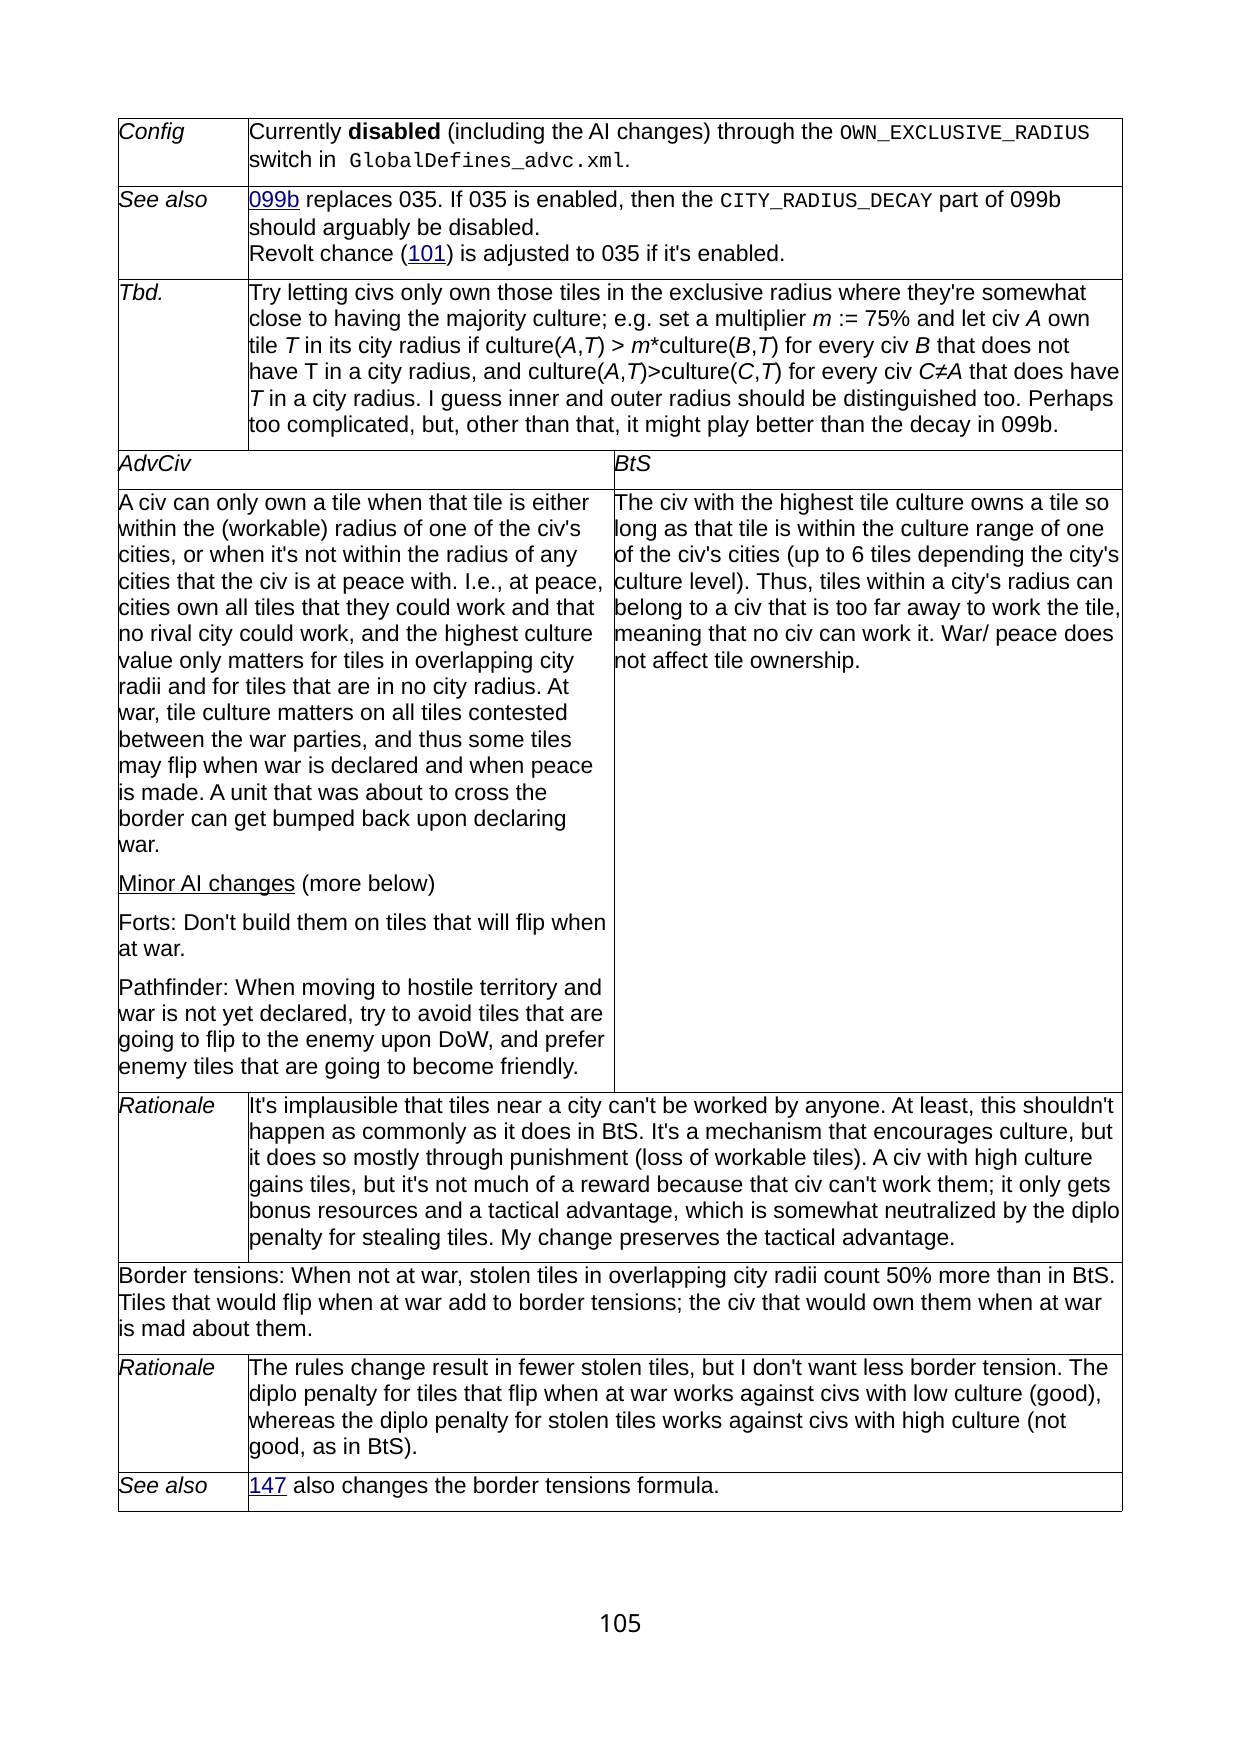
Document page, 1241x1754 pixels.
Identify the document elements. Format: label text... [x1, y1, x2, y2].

table_cell A civ can only own a tile when that tile is either within the (workable) radius of one of the civ's cities, or when it's not within the radius of any cities that the civ is at peace with. I.e., at peace, cities own all tiles that they could work and that no rival city could work, and the highest culture value only matters for tiles in overlapping city radii and for tiles that are in no city radius. At war, tile culture matters on all tiles contested between the war parties, and thus some tiles may flip when war is declared and when peace is made. A unit that was about to cross the border can get bumped back upon declaring war. Minor AI changes (more below) Forts: Don't build them on tiles that will flip when at war. Pathfinder: When moving to hostile territory and war is not yet declared, try to avoid tiles that are going to flip to the enemy upon DoW, and prefer enemy tiles that are going to become friendly. [119, 490, 614, 1092]
table_cell Config [119, 119, 248, 186]
table_cell The rules change result in fewer stolen tiles, but I don't want less border tension. The diplo penalty for tiles that flip when at war works against civs with low culture (good), whereas the diplo penalty for stolen tiles works against civs with high culture (not good, as in BtS). [249, 1355, 1122, 1472]
table_cell 099b replaces 035. If 035 is enabled, then the CITY_RADIUS_DECAY part of 099b should arguably be disabled. Revolt chance (101) is adjusted to 035 if it's enabled. [249, 187, 1122, 279]
table_cell Border tensions: When not at war, stolen tiles in overlapping city radii count 50% more than in BtS. Tiles that would flip when at war add to border tensions; the civ that would own them when at war is mad about them. [119, 1263, 1122, 1354]
table_cell 147 also changes the border tensions formula. [249, 1473, 1122, 1511]
table_cell Try letting civs only own those tiles in the exclusive radius where they're somewhat close to having the majority culture; e.g. set a multiplier m := 75% and let civ A own tile T in its city radius if culture(A,T) > m*culture(B,T) for every civ B that does not have T in a city radius, and culture(A,T)>culture(C,T) for every civ C≠A that does have T in a city radius. I guess inner and outer radius should be distinguished too. Perhaps too complicated, but, other than that, it might play better than the decay in 099b. [249, 280, 1122, 449]
table_cell See also [119, 1473, 248, 1511]
table_cell It's implausible that tiles near a city can't be worked by anyone. At least, this shouldn't happen as commonly as it does in BtS. It's a mechanism that encourages culture, but it does so mostly through punishment (loss of workable tiles). A civ with high culture gains tiles, but it's not much of a reward because that civ can't work them; it only gets bonus resources and a tactical advantage, which is somewhat neutralized by the diplo penalty for stealing tiles. My change preserves the tactical advantage. [249, 1093, 1122, 1262]
table_cell The civ with the highest tile culture owns a tile so long as that tile is within the culture range of one of the civ's cities (up to 6 tiles depending the city's culture level). Thus, tiles within a city's radius can belong to a civ that is too far away to work the tile, meaning that no civ can work it. War/ peace does not affect tile ownership. [615, 490, 1122, 1092]
table_cell Rationale [119, 1093, 248, 1262]
table_cell Tbd. [119, 280, 248, 449]
table_cell See also [119, 187, 248, 279]
table_cell BtS [615, 451, 1122, 488]
table_cell AdvCiv [119, 451, 614, 488]
table_cell Currently disabled (including the AI changes) through the OWN_EXCLUSIVE_RADIUS switch in GlobalDefines_advc.xml. [249, 119, 1122, 186]
table_cell Rationale [119, 1355, 248, 1472]
